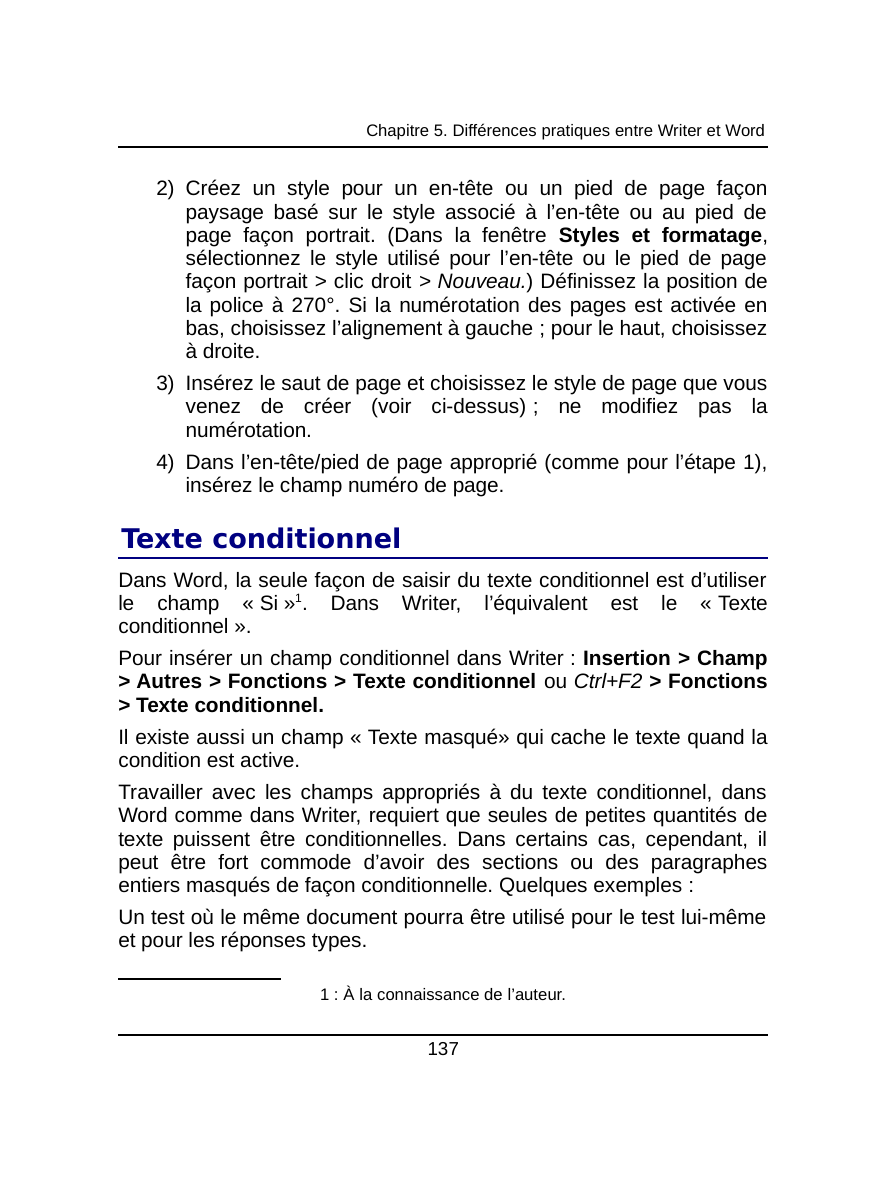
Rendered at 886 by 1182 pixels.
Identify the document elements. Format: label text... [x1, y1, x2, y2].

text Pour insérer un champ conditionnel dans Writer : Insertion > Champ > Autres > Fonctions > Texte conditionnel ou Ctrl+F2 > Fonctions > Texte conditionnel. [118, 647, 768, 717]
text Un test où le même document pourra être utilisé pour le test lui-même et pour les réponses types. [118, 906, 768, 952]
text Dans Word, la seule façon de saisir du texte conditionnel est d’utiliser le champ « Si ». Dans Writer, l’équivalent est le « Texte conditionnel ». [118, 568, 768, 638]
text : À la connaissance de l’auteur. [118, 985, 768, 1004]
list Insérez le saut de page et choisissez le style de page que vous venez de créer (voir ci-dessus) ; ne modifiez pas la numérotation. [156, 372, 768, 441]
list Créez un style pour un en-tête ou un pied de page façon paysage basé sur le style associé à l’en-tête ou au pied de page façon portrait. (Dans la fenêtre Styles et formatage, sélectionnez le style utilisé pour l’en-tête ou le pied de page façon portrait > clic droit > Nouveau.) Définissez la position de la police à 270°. Si la numérotation des pages est activée en bas, choisissez l’alignement à gauche ; pour le haut, choisissez à droite. [156, 177, 768, 363]
list Dans l’en-tête/pied de page approprié (comme pour l’étape 1), insérez le champ numéro de page. [156, 450, 768, 497]
text Il existe aussi un champ « Texte masqué» qui cache le texte quand la condition est active. [118, 726, 768, 772]
text Travailler avec les champs appropriés à du texte conditionnel, dans Word comme dans Writer, requiert que seules de petites quantités de texte puissent être conditionnelles. Dans certains cas, cependant, il peut être fort commode d’avoir des sections ou des paragraphes entiers masqués de façon conditionnelle. Quelques exemples : [118, 781, 768, 897]
subtitle Texte conditionnel [118, 520, 768, 557]
